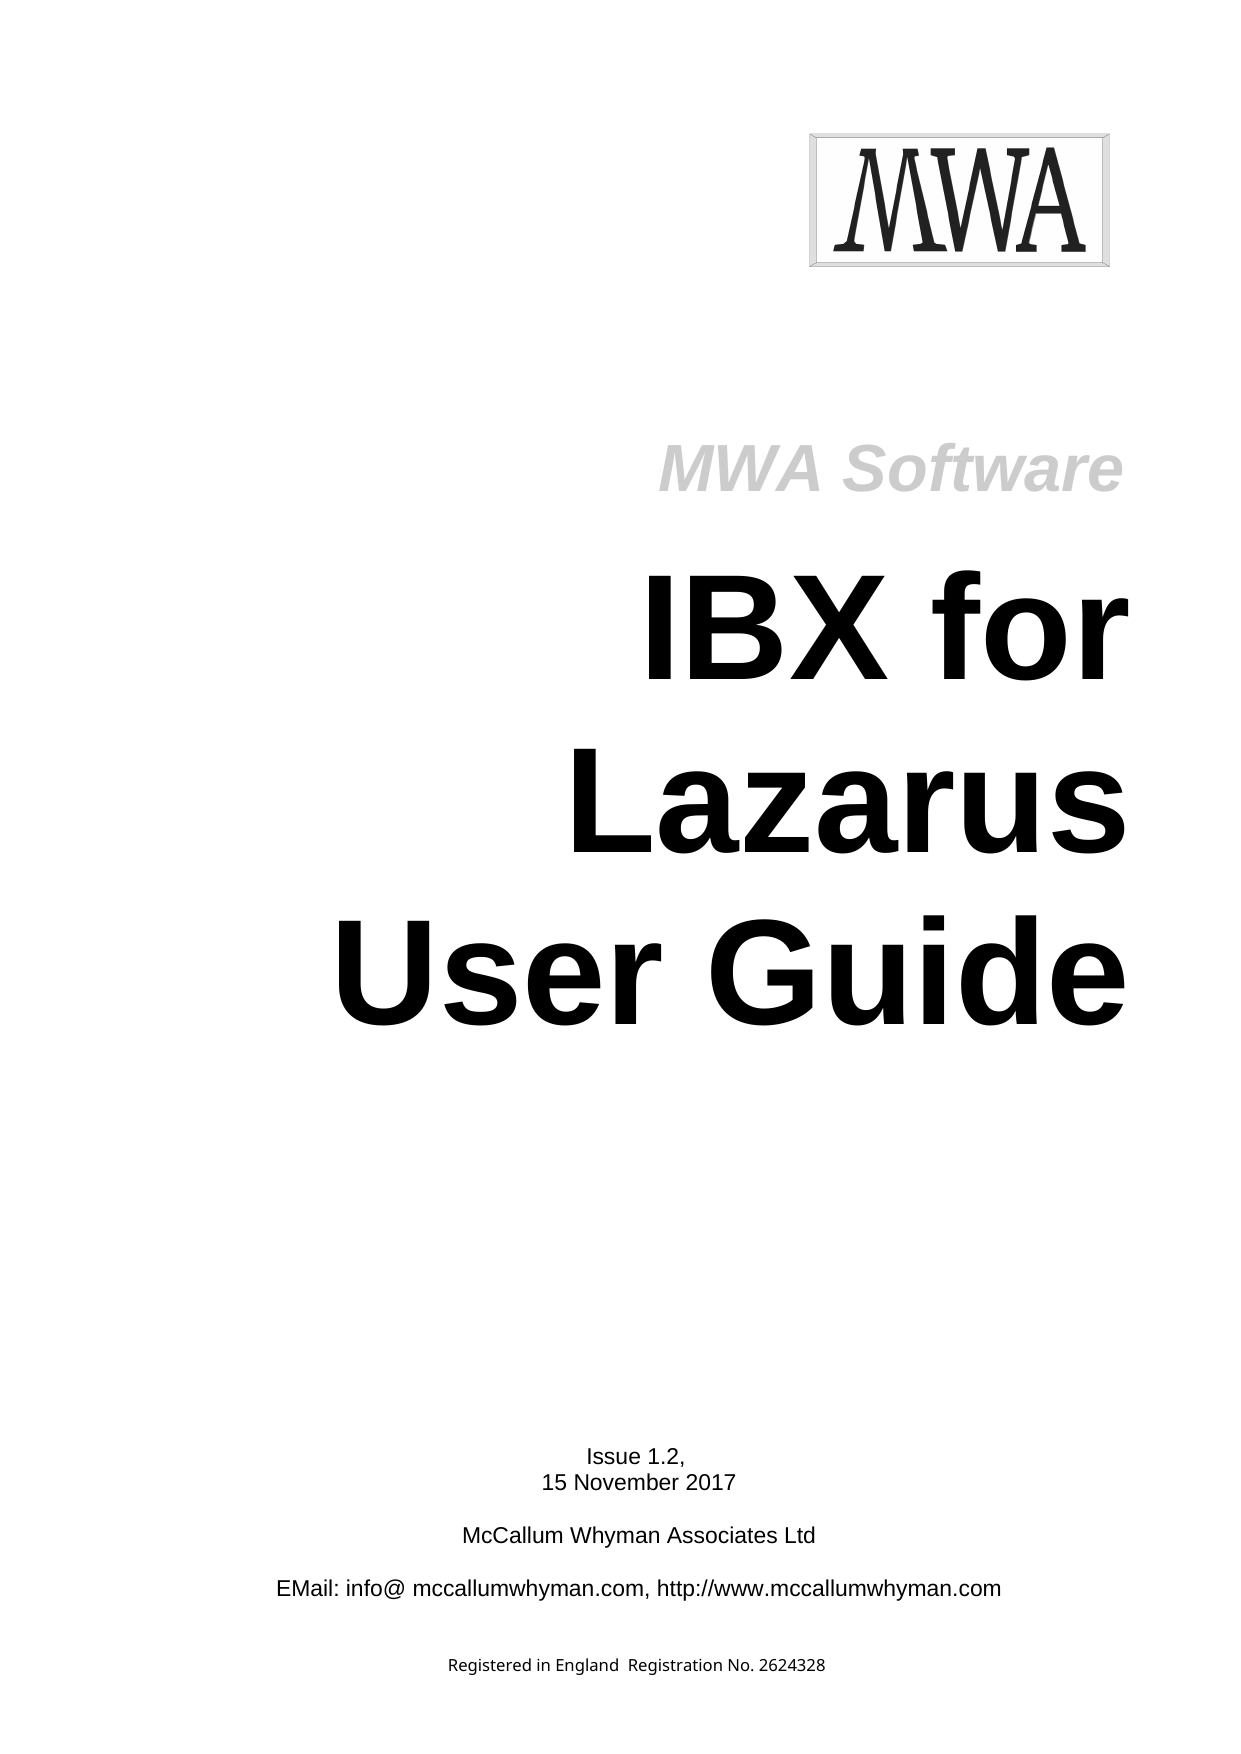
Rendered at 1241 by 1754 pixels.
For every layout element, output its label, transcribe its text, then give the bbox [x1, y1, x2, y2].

text McCallum Whyman Associates Ltd [150, 1522, 1128, 1548]
text EMail: info@ mccallumwhyman.com, http://www.mccallumwhyman.com [150, 1574, 1128, 1601]
text Issue 1.2, [150, 1443, 1128, 1469]
text 15 November 2017 [150, 1469, 1128, 1496]
text MWA Software [230, 429, 1131, 505]
text IBX for Lazarus User Guide [155, 505, 1131, 1056]
